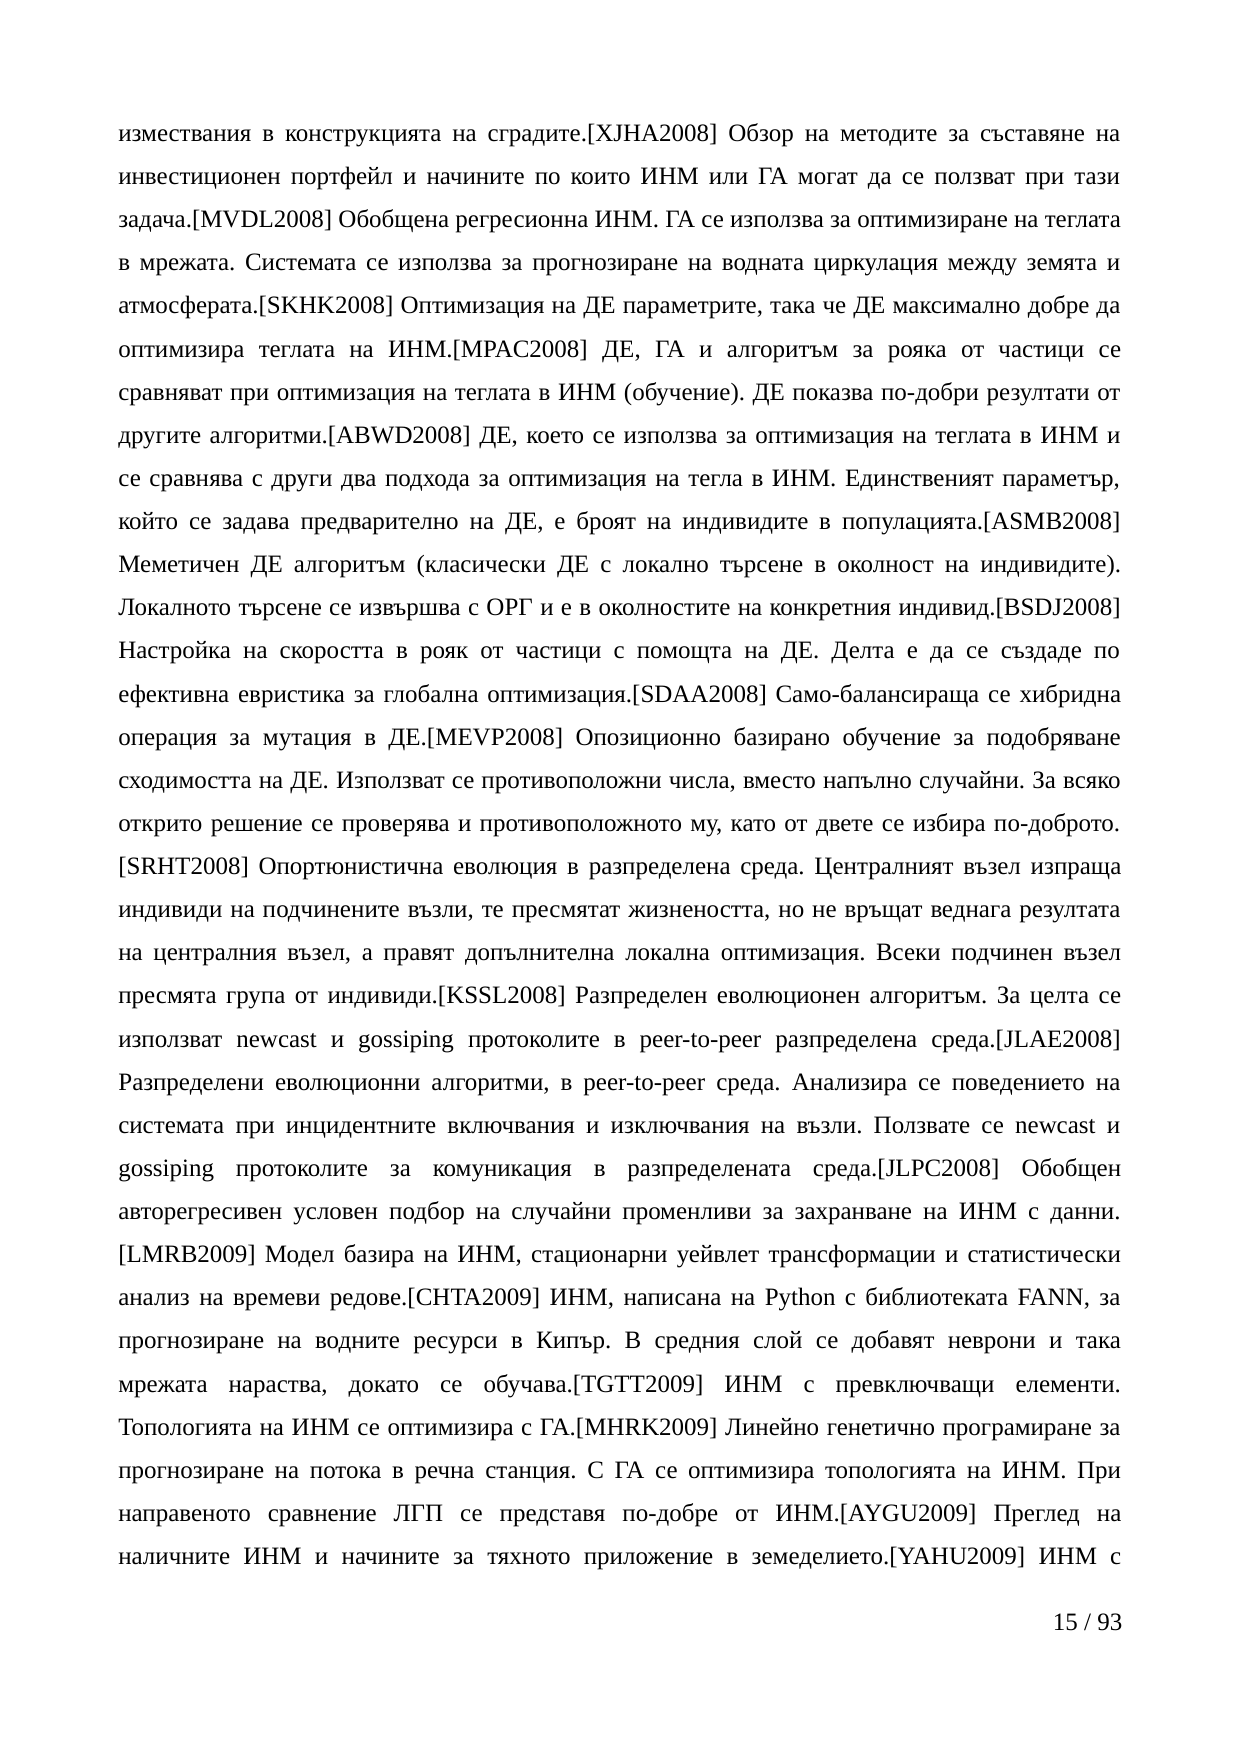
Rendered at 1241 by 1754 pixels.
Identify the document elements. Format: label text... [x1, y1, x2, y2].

text измествания в конструкцията на сградите.[XJHA2008] Обзор на методите за съставяне на инвестиционен портфейл и начините по които ИНМ или ГА могат да се ползват при тази задача.[MVDL2008] Обобщена регресионна ИНМ. ГА се използва за оптимизиране на теглата в мрежата. Системата се използва за прогнозиране на водната циркулация между земята и атмосферата.[SKHK2008] Оптимизация на ДЕ параметрите, така че ДЕ максимално добре да оптимизира теглата на ИНМ.[MPAC2008] ДЕ, ГА и алгоритъм за рояка от частици се сравняват при оптимизация на теглата в ИНМ (обучение). ДЕ показва по-добри резултати от другите алгоритми.[ABWD2008] ДЕ, което се използва за оптимизация на теглата в ИНМ и се сравнява с други два подхода за оптимизация на тегла в ИНМ. Единственият параметър, който се задава предварително на ДЕ, е броят на индивидите в популацията.[ASMB2008] Меметичен ДЕ алгоритъм (класически ДЕ с локално търсене в околност на индивидите). Локалното търсене се извършва с ОРГ и е в околностите на конкретния индивид.[BSDJ2008] Настройка на скоростта в рояк от частици с помощта на ДЕ. Делта е да се създаде по ефективна евристика за глобална оптимизация.[SDAA2008] Само-балансираща се хибридна операция за мутация в ДЕ.[MEVP2008] Опозиционно базирано обучение за подобряване сходимостта на ДЕ. Използват се противоположни числа, вместо напълно случайни. За всяко открито решение се проверява и противоположното му, като от двете се избира по-доброто.[SRHT2008] Опортюнистична еволюция в разпределена среда. Централният възел изпраща индивиди на подчинените възли, те пресмятат жизнеността, но не връщат веднага резултата на централния възел, а правят допълнителна локална оптимизация. Всеки подчинен възел пресмята група от индивиди.[KSSL2008] Разпределен еволюционен алгоритъм. За целта се използват newcast и gossiping протоколите в peer-to-peer разпределена среда.[JLAE2008] Разпределени еволюционни алгоритми, в peer-to-peer среда. Анализира се поведението на системата при инцидентните включвания и изключвания на възли. Ползвате се newcast и gossiping протоколите за комуникация в разпределената среда.[JLPC2008] Обобщен авторегресивен условен подбор на случайни променливи за захранване на ИНМ с данни.[LMRB2009] Модел базира на ИНМ, стационарни уейвлет трансформации и статистически анализ на времеви редове.[CHTA2009] ИНМ, написана на Python с библиотеката FANN, за прогнозиране на водните ресурси в Кипър. В средния слой се добавят неврони и така мрежата нараства, докато се обучава.[TGTT2009] ИНМ с превключващи елементи. Топологията на ИНМ се оптимизира с ГА.[MHRK2009] Линейно генетично програмиране за прогнозиране на потока в речна станция. С ГА се оптимизира топологията на ИНМ. При направеното сравнение ЛГП се представя по-добре от ИНМ.[AYGU2009] Преглед на наличните ИНМ и начините за тяхното приложение в земеделието.[YAHU2009] ИНМ с [118, 118, 1122, 1570]
